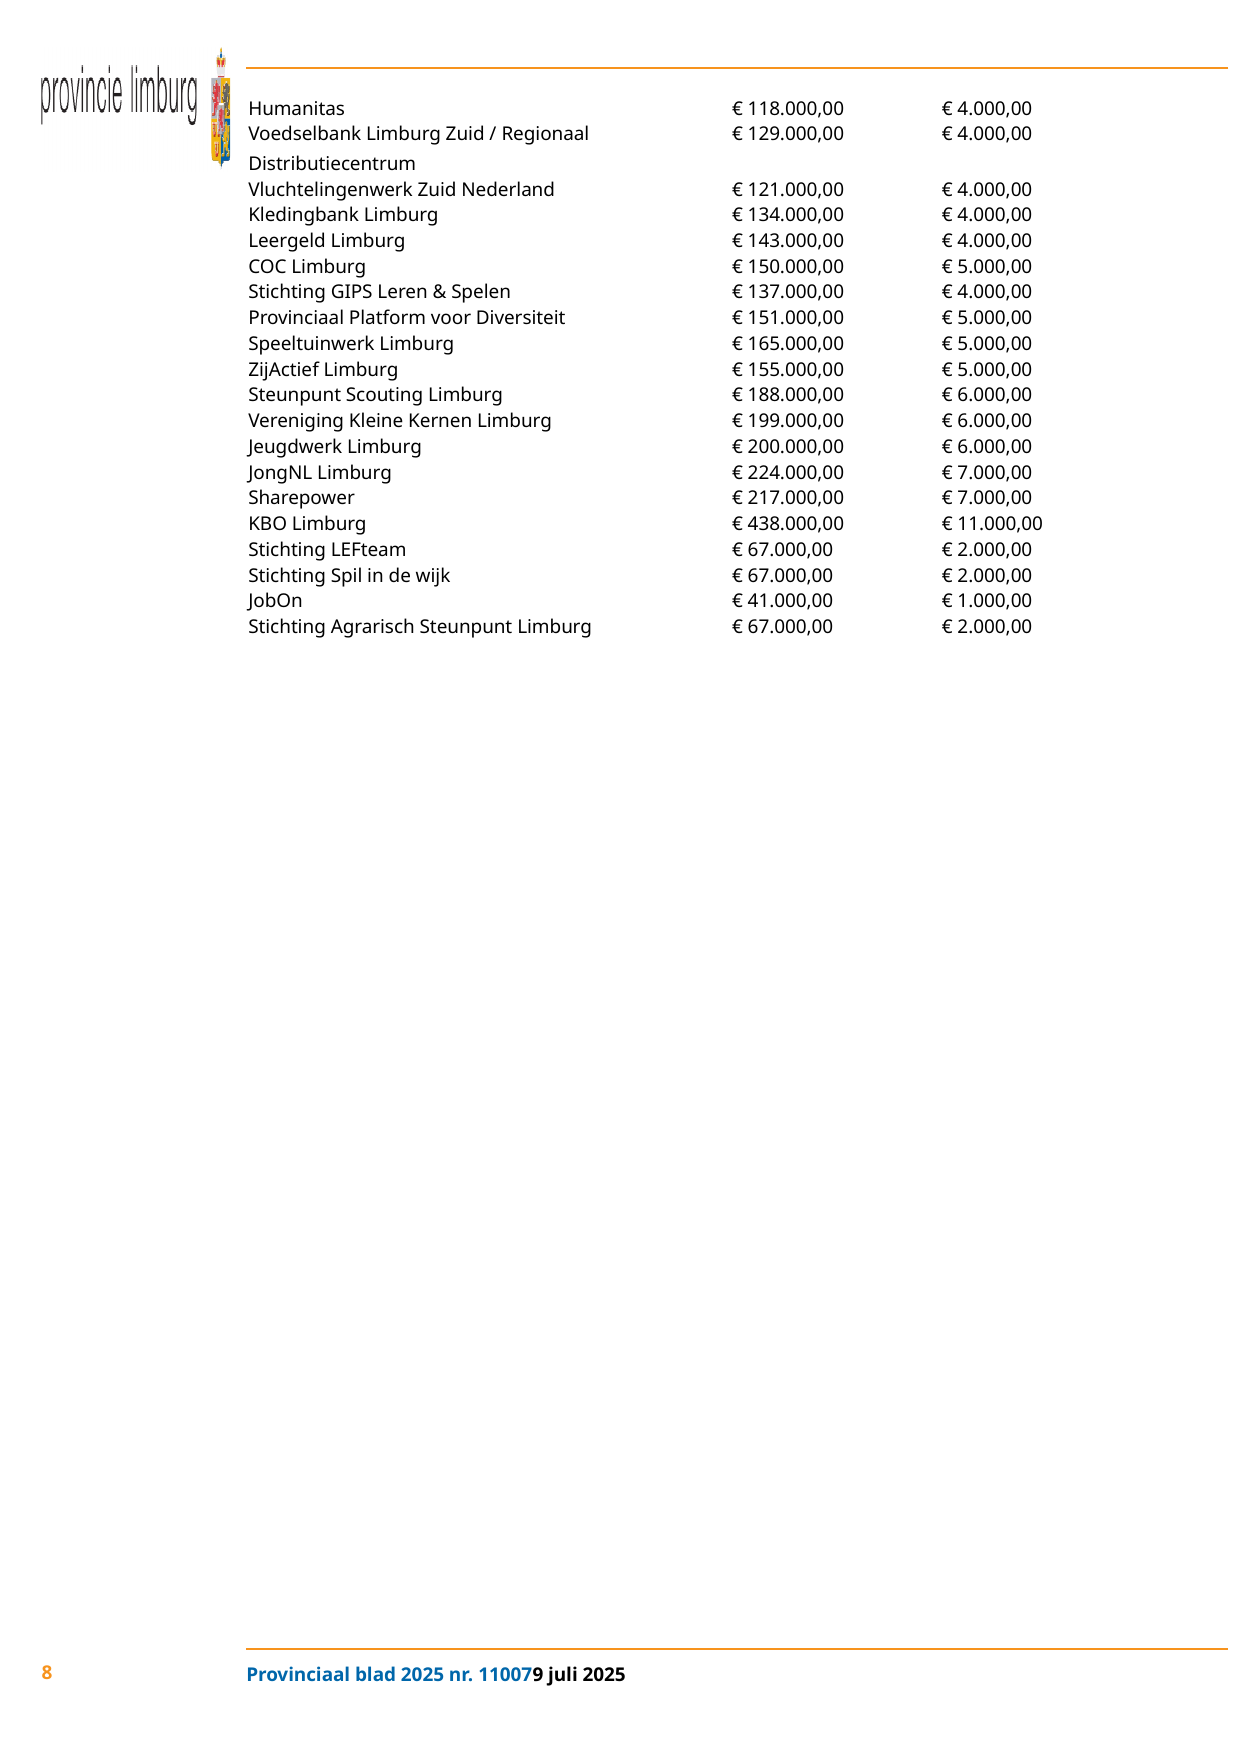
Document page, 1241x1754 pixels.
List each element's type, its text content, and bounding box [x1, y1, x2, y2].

table_cell € 134.000,00 [732, 202, 942, 227]
table_cell € 188.000,00 [732, 382, 942, 407]
table_cell € 67.000,00 [732, 562, 942, 587]
table_cell € 143.000,00 [732, 227, 942, 253]
table_cell € 4.000,00 [942, 279, 1152, 304]
table_cell € 5.000,00 [942, 356, 1152, 382]
table_cell € 129.000,00 [732, 121, 942, 176]
table_cell Vluchtelingenwerk Zuid Nederland [248, 176, 732, 202]
table_cell € 2.000,00 [942, 613, 1152, 639]
table_cell Vereniging Kleine Kernen Limburg [248, 408, 732, 433]
table_cell Stichting GIPS Leren & Spelen [248, 279, 732, 304]
table_cell € 200.000,00 [732, 433, 942, 459]
table_cell € 217.000,00 [732, 485, 942, 510]
table_cell € 4.000,00 [942, 227, 1152, 253]
table_cell € 224.000,00 [732, 459, 942, 484]
table_cell € 6.000,00 [942, 408, 1152, 433]
table_cell Provinciaal Platform voor Diversiteit [248, 305, 732, 330]
table_cell € 4.000,00 [942, 176, 1152, 202]
table_cell € 118.000,00 [732, 95, 942, 121]
table_cell Kledingbank Limburg [248, 202, 732, 227]
table_cell € 2.000,00 [942, 562, 1152, 587]
table_cell Speeltuinwerk Limburg [248, 330, 732, 356]
table_cell Stichting LEFteam [248, 536, 732, 562]
table_cell € 6.000,00 [942, 382, 1152, 407]
table_cell Leergeld Limburg [248, 227, 732, 253]
picture [41, 47, 231, 172]
table_cell € 199.000,00 [732, 408, 942, 433]
table_cell € 67.000,00 [732, 613, 942, 639]
table_cell € 4.000,00 [942, 121, 1152, 176]
table_cell € 151.000,00 [732, 305, 942, 330]
table_cell Humanitas [248, 95, 732, 121]
table_cell € 41.000,00 [732, 588, 942, 613]
table_cell € 5.000,00 [942, 253, 1152, 279]
table_cell € 2.000,00 [942, 536, 1152, 562]
table_cell € 121.000,00 [732, 176, 942, 202]
table_cell JobOn [248, 588, 732, 613]
table_cell € 7.000,00 [942, 459, 1152, 484]
table_cell ZijActief Limburg [248, 356, 732, 382]
table_cell € 150.000,00 [732, 253, 942, 279]
table_cell € 5.000,00 [942, 330, 1152, 356]
table_cell JongNL Limburg [248, 459, 732, 484]
table_cell € 7.000,00 [942, 485, 1152, 510]
table_cell Sharepower [248, 485, 732, 510]
table_cell COC Limburg [248, 253, 732, 279]
table_cell € 1.000,00 [942, 588, 1152, 613]
table_cell € 165.000,00 [732, 330, 942, 356]
table_cell € 4.000,00 [942, 202, 1152, 227]
table_cell Steunpunt Scouting Limburg [248, 382, 732, 407]
table_cell Voedselbank Limburg Zuid / Regionaal Distributiecentrum [248, 121, 732, 176]
table_cell KBO Limburg [248, 510, 732, 536]
table_cell € 438.000,00 [732, 510, 942, 536]
table_cell € 5.000,00 [942, 305, 1152, 330]
table_cell € 11.000,00 [942, 510, 1152, 536]
table_cell € 6.000,00 [942, 433, 1152, 459]
table_cell Stichting Agrarisch Steunpunt Limburg [248, 613, 732, 639]
table_cell € 155.000,00 [732, 356, 942, 382]
table_cell Jeugdwerk Limburg [248, 433, 732, 459]
table_cell € 137.000,00 [732, 279, 942, 304]
table_cell Stichting Spil in de wijk [248, 562, 732, 587]
table_cell € 4.000,00 [942, 95, 1152, 121]
table_cell € 67.000,00 [732, 536, 942, 562]
